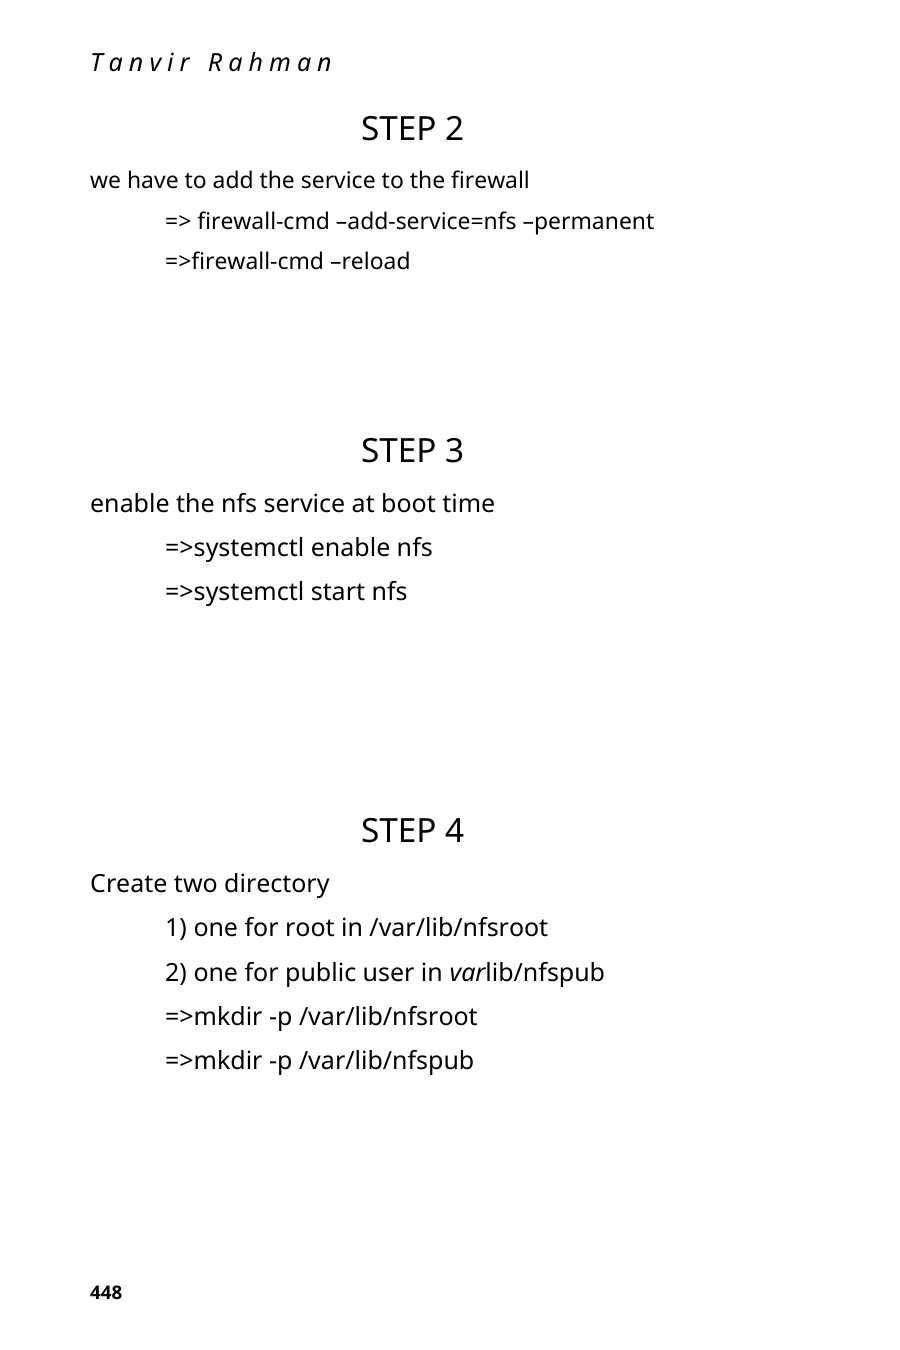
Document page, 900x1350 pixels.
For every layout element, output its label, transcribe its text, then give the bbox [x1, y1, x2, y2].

text Create two directory [90, 866, 810, 900]
text 1) one for root in /var/lib/nfsroot [90, 910, 810, 944]
text =>firewall-cmd –reload [90, 245, 810, 276]
text =>systemctl enable nfs [90, 530, 810, 564]
text => firewall-cmd –add-service=nfs –permanent [90, 204, 810, 236]
text we have to add the service to the firewall [90, 164, 810, 195]
text 2) one for public user in varlib/nfspub [90, 954, 810, 988]
text STEP 3 [90, 426, 735, 472]
text enable the nfs service at boot time [90, 485, 810, 519]
text STEP 4 [90, 807, 735, 852]
text STEP 2 [90, 105, 735, 150]
text =>mkdir -p /var/lib/nfsroot [90, 998, 810, 1033]
text =>mkdir -p /var/lib/nfspub [90, 1043, 810, 1077]
text =>systemctl start nfs [90, 574, 810, 608]
